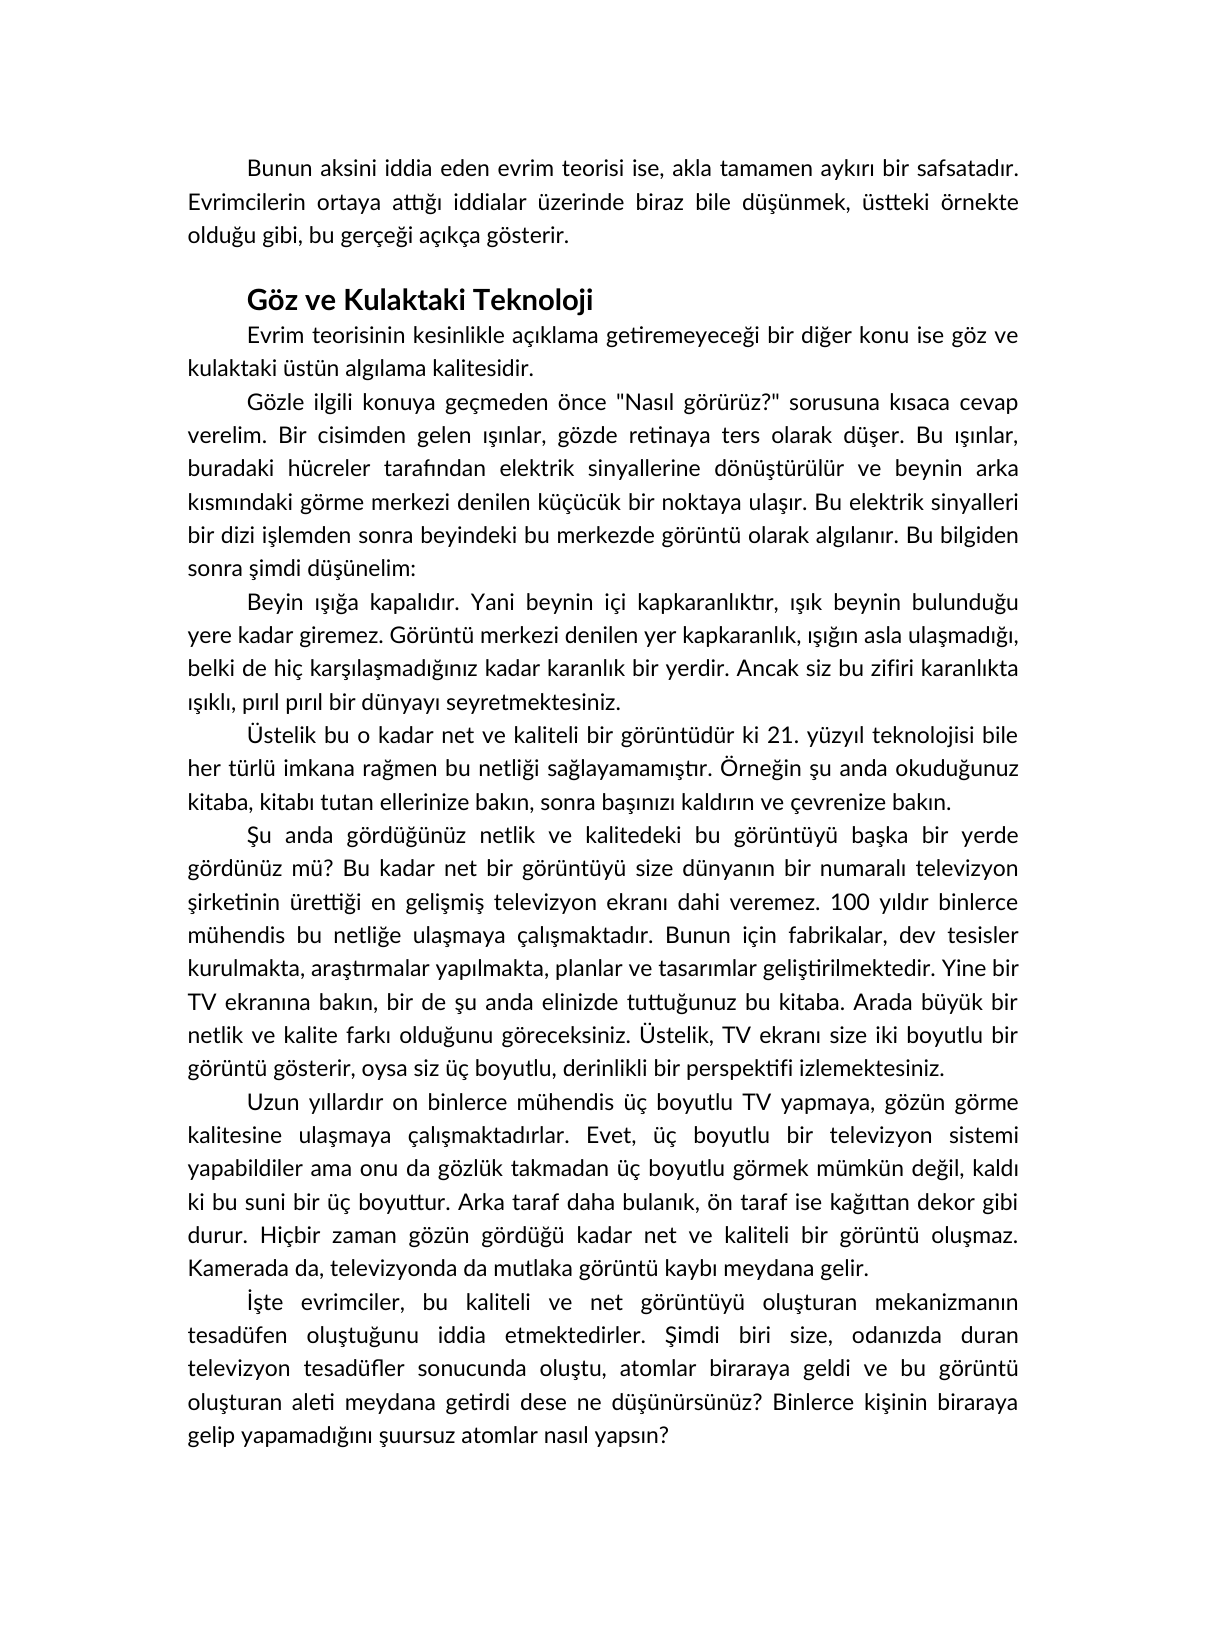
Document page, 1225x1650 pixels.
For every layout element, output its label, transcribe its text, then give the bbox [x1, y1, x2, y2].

text İşte evrimciler, bu kaliteli ve net görüntüyü oluşturan mekanizmanın tesadüfen oluştuğunu iddia etmektedirler. Şimdi biri size, odanızda duran televizyon tesadüfler sonucunda oluştu, atomlar biraraya geldi ve bu görüntü oluşturan aleti meydana getirdi dese ne düşünürsünüz? Binlerce kişinin biraraya gelip yapamadığını şuursuz atomlar nasıl yapsın? [187, 1283, 1020, 1450]
text Bunun aksini iddia eden evrim teorisi ise, akla tamamen aykırı bir safsatadır. Evrimcilerin ortaya attığı iddialar üzerinde biraz bile düşünmek, üstteki örnekte olduğu gibi, bu gerçeği açıkça gösterir. [187, 150, 1020, 250]
text Uzun yıllardır on binlerce mühendis üç boyutlu TV yapmaya, gözün görme kalitesine ulaşmaya çalışmaktadırlar. Evet, üç boyutlu bir televizyon sistemi yapabildiler ama onu da gözlük takmadan üç boyutlu görmek mümkün değil, kaldı ki bu suni bir üç boyuttur. Arka taraf daha bulanık, ön taraf ise kağıttan dekor gibi durur. Hiçbir zaman gözün gördüğü kadar net ve kaliteli bir görüntü oluşmaz. Kamerada da, televizyonda da mutlaka görüntü kaybı meydana gelir. [187, 1083, 1020, 1283]
text Evrim teorisinin kesinlikle açıklama getiremeyeceği bir diğer konu ise göz ve kulaktaki üstün algılama kalitesidir. [187, 317, 1020, 383]
text Üstelik bu o kadar net ve kaliteli bir görüntüdür ki 21. yüzyıl teknolojisi bile her türlü imkana rağmen bu netliği sağlayamamıştır. Örneğin şu anda okuduğunuz kitaba, kitabı tutan ellerinize bakın, sonra başınızı kaldırın ve çevrenize bakın. [187, 717, 1020, 817]
text Gözle ilgili konuya geçmeden önce "Nasıl görürüz?" sorusuna kısaca cevap verelim. Bir cisimden gelen ışınlar, gözde retinaya ters olarak düşer. Bu ışınlar, buradaki hücreler tarafından elektrik sinyallerine dönüştürülür ve beynin arka kısmındaki görme merkezi denilen küçücük bir noktaya ulaşır. Bu elektrik sinyalleri bir dizi işlemden sonra beyindeki bu merkezde görüntü olarak algılanır. Bu bilgiden sonra şimdi düşünelim: [187, 383, 1020, 583]
text Göz ve Kulaktaki Teknoloji [187, 283, 1020, 317]
text Beyin ışığa kapalıdır. Yani beynin içi kapkaranlıktır, ışık beynin bulunduğu yere kadar giremez. Görüntü merkezi denilen yer kapkaranlık, ışığın asla ulaşmadığı, belki de hiç karşılaşmadığınız kadar karanlık bir yerdir. Ancak siz bu zifiri karanlıkta ışıklı, pırıl pırıl bir dünyayı seyretmektesiniz. [187, 583, 1020, 717]
text Şu anda gördüğünüz netlik ve kalitedeki bu görüntüyü başka bir yerde gördünüz mü? Bu kadar net bir görüntüyü size dünyanın bir numaralı televizyon şirketinin ürettiği en gelişmiş televizyon ekranı dahi veremez. 100 yıldır binlerce mühendis bu netliğe ulaşmaya çalışmaktadır. Bunun için fabrikalar, dev tesisler kurulmakta, araştırmalar yapılmakta, planlar ve tasarımlar geliştirilmektedir. Yine bir TV ekranına bakın, bir de şu anda elinizde tuttuğunuz bu kitaba. Arada büyük bir netlik ve kalite farkı olduğunu göreceksiniz. Üstelik, TV ekranı size iki boyutlu bir görüntü gösterir, oysa siz üç boyutlu, derinlikli bir perspektifi izlemektesiniz. [187, 817, 1020, 1083]
